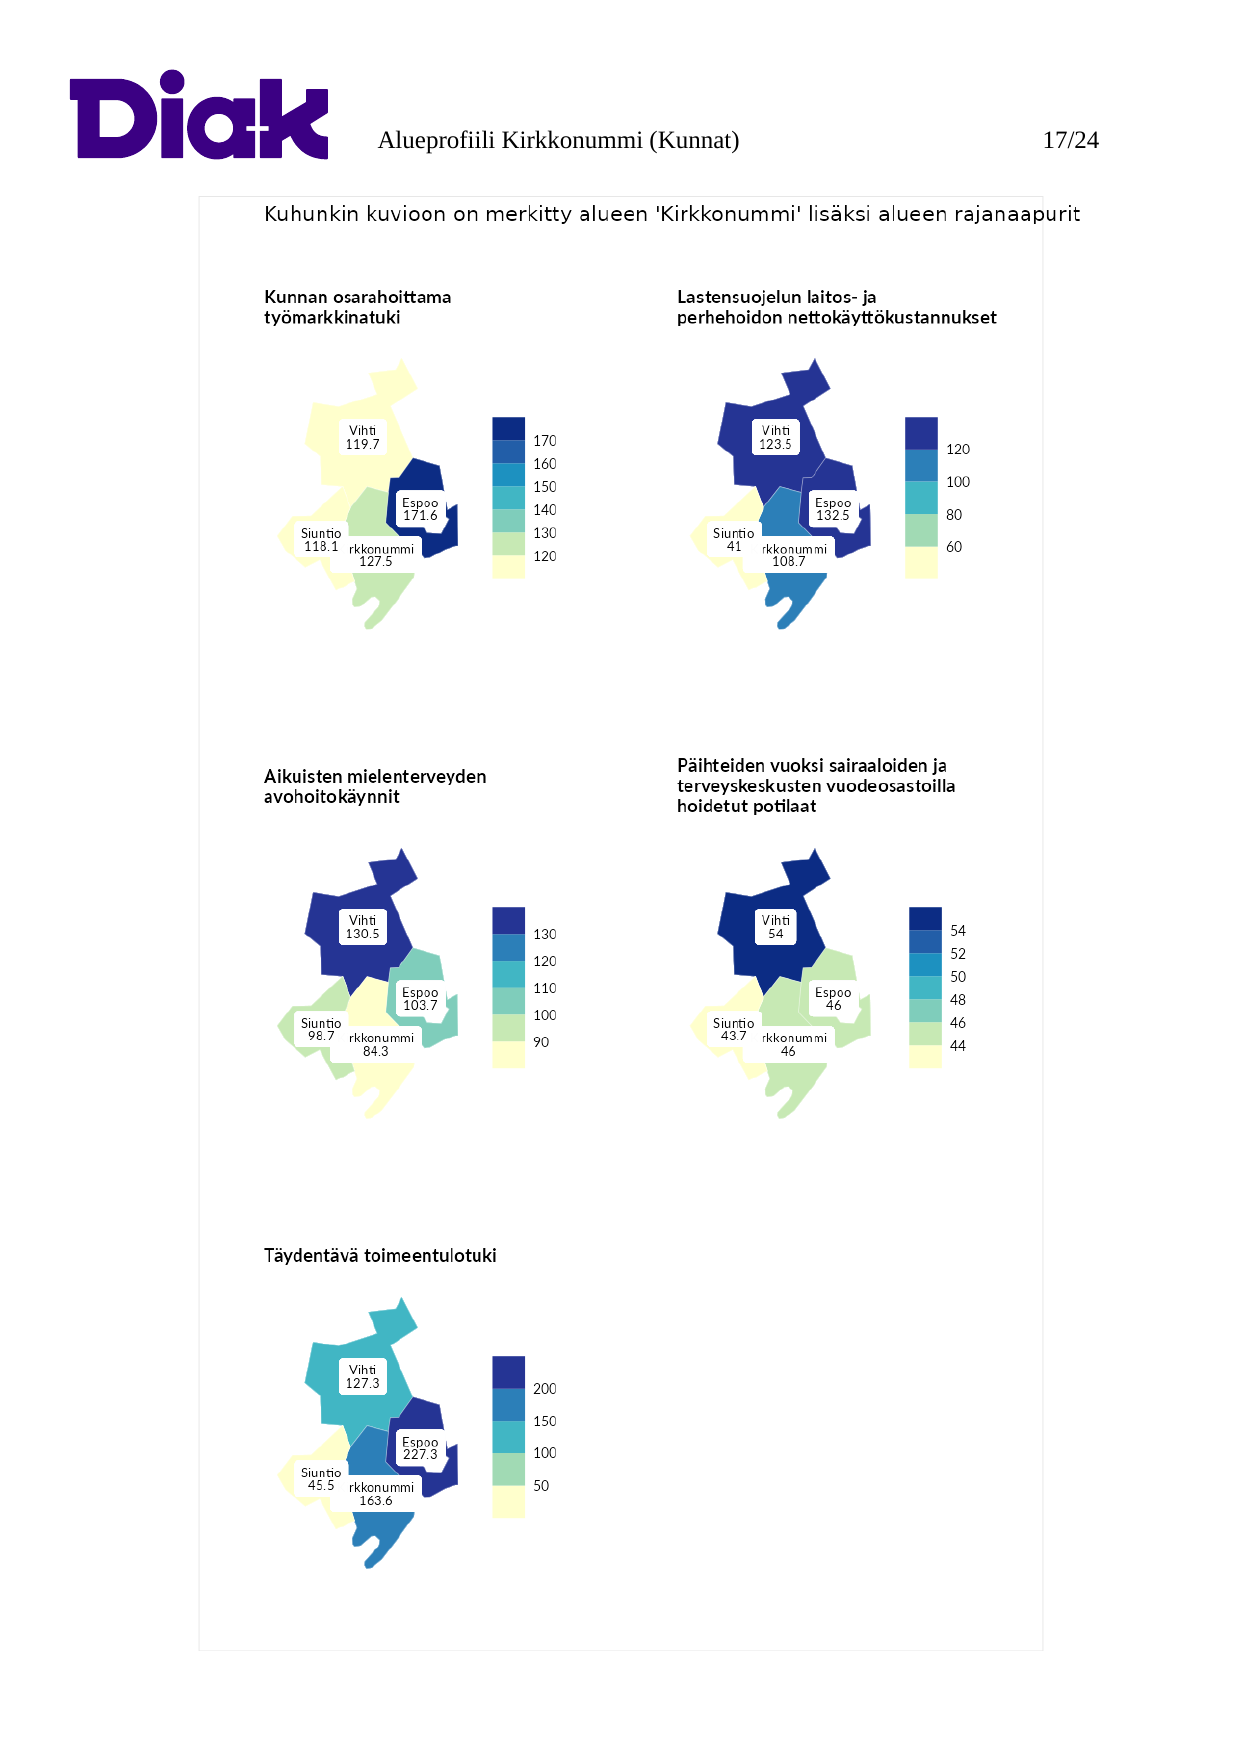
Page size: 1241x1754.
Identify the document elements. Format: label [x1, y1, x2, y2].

picture [61, 196, 1179, 1651]
